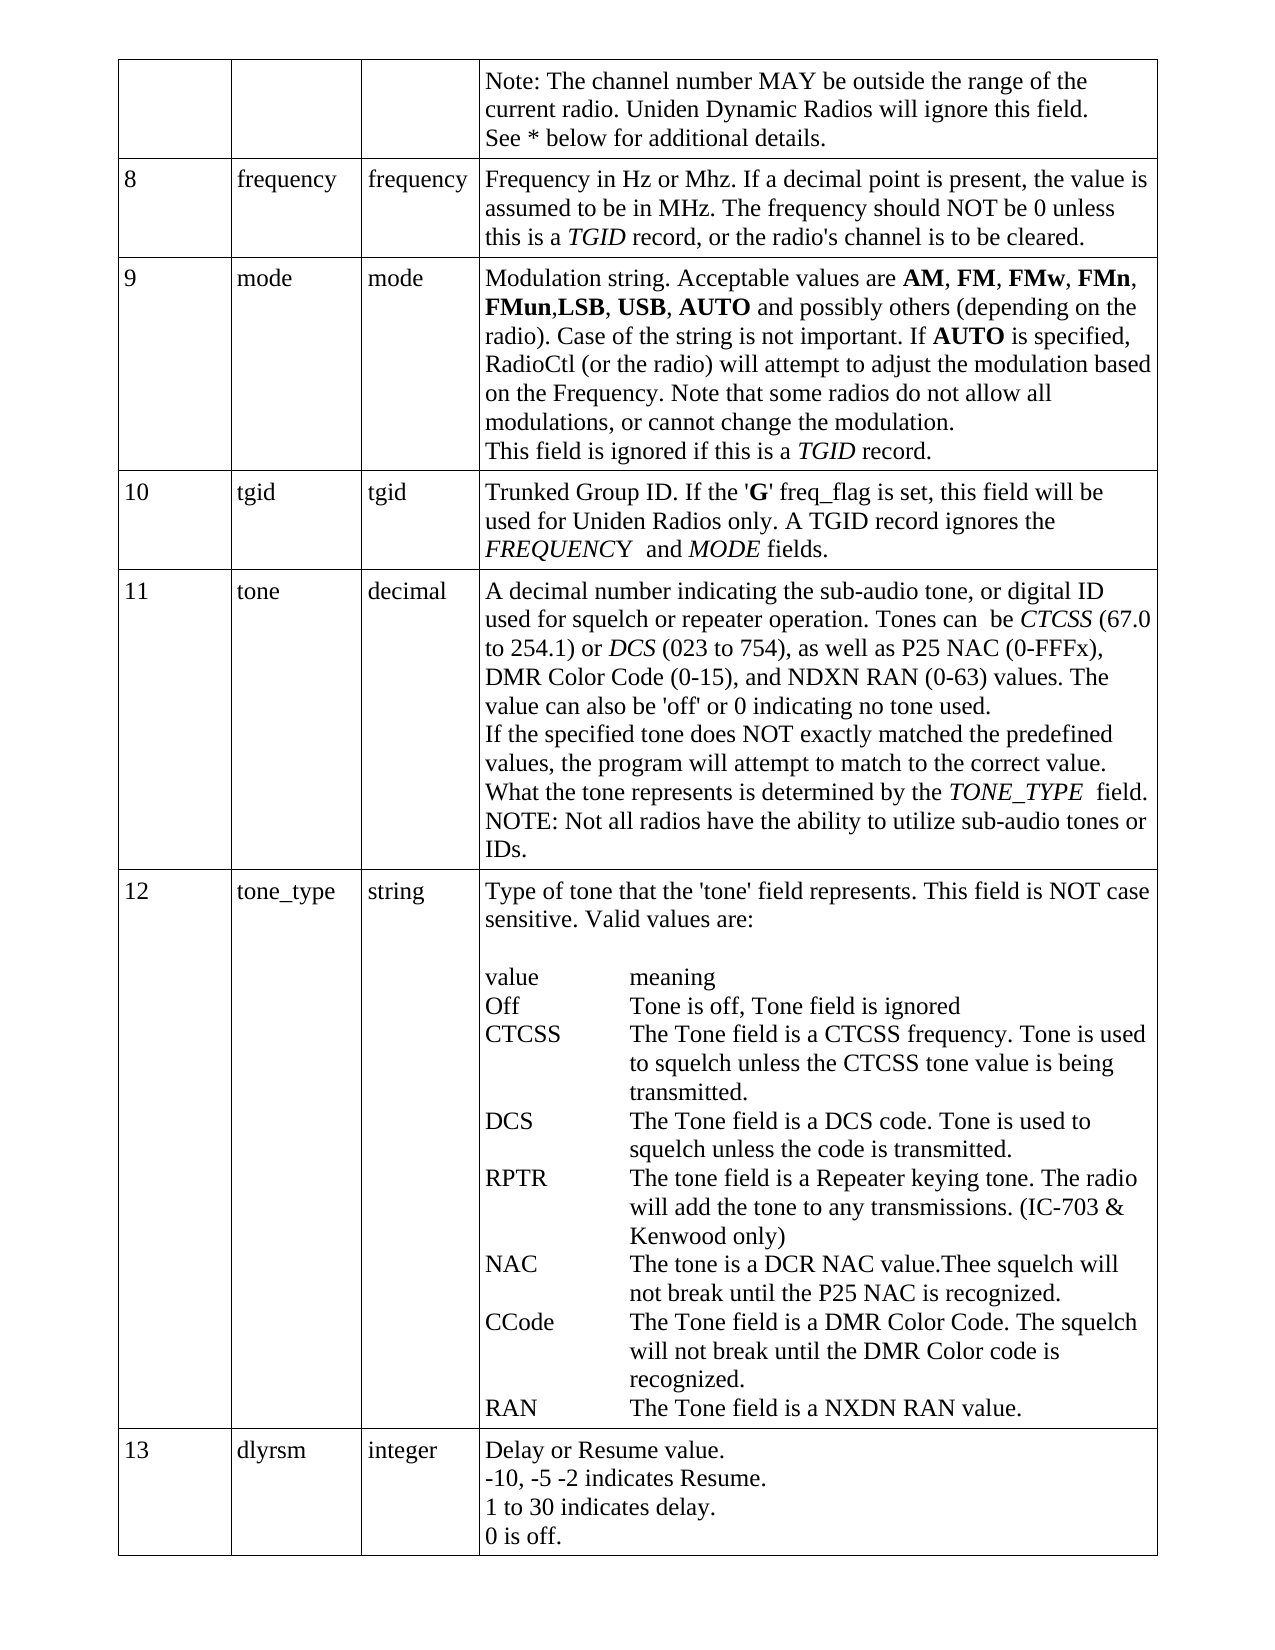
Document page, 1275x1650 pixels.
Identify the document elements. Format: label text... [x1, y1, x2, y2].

table_cell RPTR [485, 1163, 629, 1249]
table_cell The Tone field is a DMR Color Code. The squelch will not break until the DMR Color code is recognized. [629, 1307, 1151, 1393]
table_cell dlyrsm [232, 1429, 361, 1555]
table_header value [485, 962, 629, 991]
table_cell CTCSS [485, 1020, 629, 1106]
table_cell The tone field is a Repeater keying tone. The radio will add the tone to any transmissions. (IC-703 & Kenwood only) [629, 1163, 1151, 1249]
table_cell tgid [232, 471, 361, 569]
table_cell tone [232, 570, 361, 869]
table_cell decimal [362, 570, 479, 869]
table_cell 12 [119, 870, 231, 1428]
table_cell tgid [362, 471, 479, 569]
table_cell A decimal number indicating the sub-audio tone, or digital ID used for squelch or repeater operation. Tones can be CTCSS (67.0 to 254.1) or DCS (023 to 754), as well as P25 NAC (0-FFFx), DMR Color Code (0-15), and NDXN RAN (0-63) values. The value can also be 'off' or 0 indicating no tone used. If the specified tone does NOT exactly matched the predefined values, the program will attempt to match to the correct value. What the tone represents is determined by the TONE_TYPE field. NOTE: Not all radios have the ability to utilize sub-audio tones or IDs. [480, 570, 1157, 869]
table_cell 9 [119, 258, 231, 470]
table_cell Delay or Resume value. -10, -5 -2 indicates Resume. 1 to 30 indicates delay. 0 is off. [480, 1429, 1157, 1555]
table_cell 13 [119, 1429, 231, 1555]
table_cell RAN [485, 1393, 629, 1422]
table_cell The Tone field is a NXDN RAN value. [629, 1393, 1151, 1422]
table_cell Frequency in Hz or Mhz. If a decimal point is present, the value is assumed to be in MHz. The frequency should NOT be 0 unless this is a TGID record, or the radio's channel is to be cleared. [480, 159, 1157, 257]
table_cell [232, 60, 361, 158]
table_cell 11 [119, 570, 231, 869]
table_cell Note: The channel number MAY be outside the range of the current radio. Uniden Dynamic Radios will ignore this field. See * below for additional details. [480, 60, 1157, 158]
table_cell frequency [232, 159, 361, 257]
table_cell 8 [119, 159, 231, 257]
table_cell integer [362, 1429, 479, 1555]
table_cell The Tone field is a DCS code. Tone is used to squelch unless the code is transmitted. [629, 1106, 1151, 1163]
table_cell DCS [485, 1106, 629, 1163]
table_cell CCode [485, 1307, 629, 1393]
table_cell [362, 60, 479, 158]
table_cell 10 [119, 471, 231, 569]
table_cell mode [362, 258, 479, 470]
table_cell Type of tone that the 'tone' field represents. This field is NOT case sensitive. Valid values are: [480, 870, 1157, 1428]
table_cell Off [485, 991, 629, 1019]
table_header meaning [629, 962, 1151, 991]
table_cell Trunked Group ID. If the 'G' freq_flag is set, this field will be used for Uniden Radios only. A TGID record ignores the FREQUENCY and MODE fields. [480, 471, 1157, 569]
table_cell frequency [362, 159, 479, 257]
table_cell NAC [485, 1250, 629, 1307]
table_cell string [362, 870, 479, 1428]
table_cell Modulation string. Acceptable values are AM, FM, FMw, FMn, FMun,LSB, USB, AUTO and possibly others (depending on the radio). Case of the string is not important. If AUTO is specified, RadioCtl (or the radio) will attempt to adjust the modulation based on the Frequency. Note that some radios do not allow all modulations, or cannot change the modulation. This field is ignored if this is a TGID record. [480, 258, 1157, 470]
table_cell The Tone field is a CTCSS frequency. Tone is used to squelch unless the CTCSS tone value is being transmitted. [629, 1020, 1151, 1106]
table_cell mode [232, 258, 361, 470]
table_cell [119, 60, 231, 158]
table_cell Tone is off, Tone field is ignored [629, 991, 1151, 1019]
table_cell tone_type [232, 870, 361, 1428]
table_cell The tone is a DCR NAC value.Thee squelch will not break until the P25 NAC is recognized. [629, 1250, 1151, 1307]
